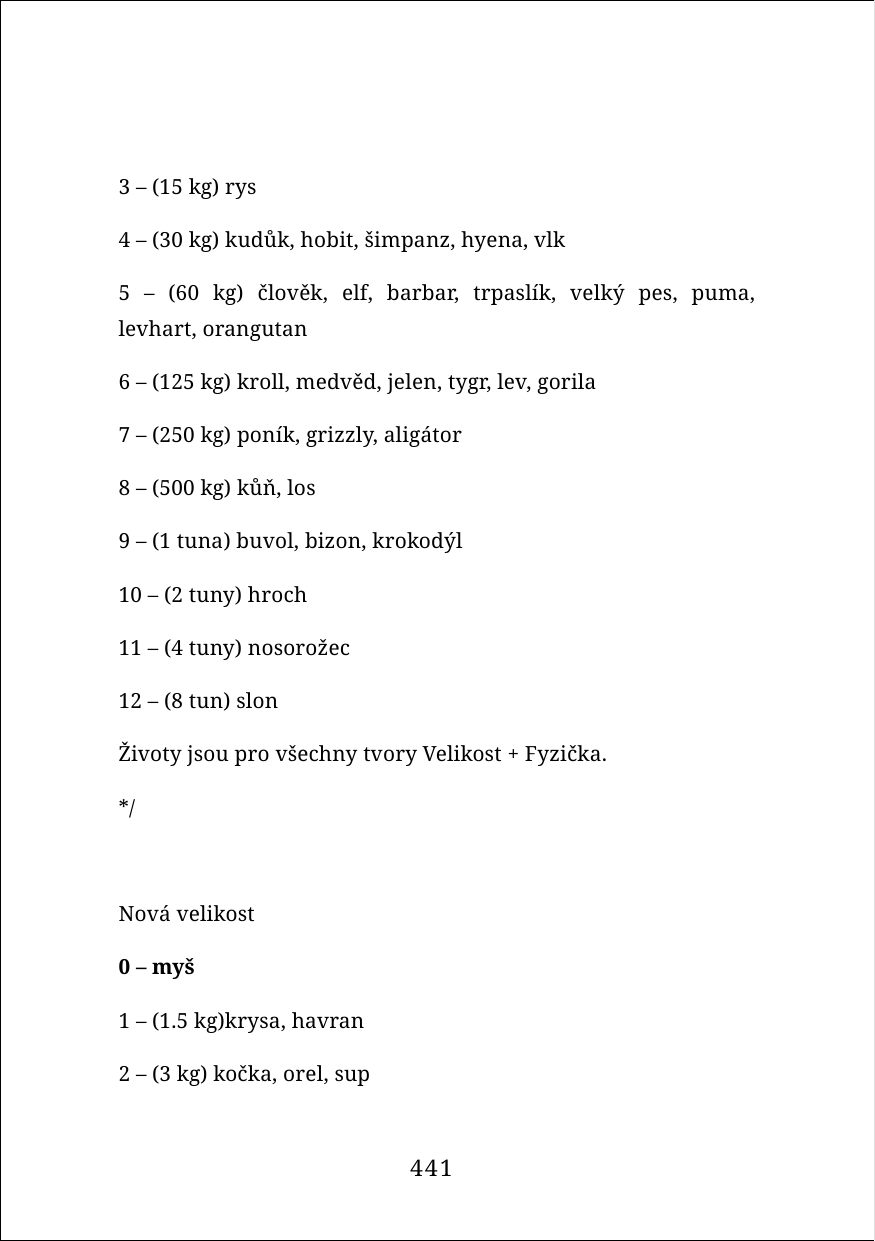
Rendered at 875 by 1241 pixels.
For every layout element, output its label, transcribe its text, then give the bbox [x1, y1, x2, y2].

text 10 – (2 tuny) hroch [118, 580, 756, 608]
text Nová velikost [118, 899, 756, 928]
text 11 – (4 tuny) nosorožec [118, 633, 756, 662]
text 8 – (500 kg) kůň, los [118, 473, 756, 502]
text */ [118, 793, 756, 821]
text 4 – (30 kg) kudůk, hobit, šimpanz, hyena, vlk [118, 225, 756, 253]
text 1 – (1.5 kg)krysa, havran [118, 1006, 756, 1034]
text 7 – (250 kg) poník, grizzly, aligátor [118, 420, 756, 449]
text 3 – (15 kg) rys [118, 172, 756, 200]
text 6 – (125 kg) kroll, medvěd, jelen, tygr, lev, gorila [118, 367, 756, 395]
text 0 – myš [118, 952, 756, 981]
text 12 – (8 tun) slon [118, 686, 756, 715]
text Životy jsou pro všechny tvory Velikost + Fyzička. [118, 739, 756, 768]
text 9 – (1 tuna) buvol, bizon, krokodýl [118, 527, 756, 555]
text 2 – (3 kg) kočka, orel, sup [118, 1059, 756, 1087]
text 5 – (60 kg) člověk, elf, barbar, trpaslík, velký pes, puma, levhart, orangutan [118, 278, 756, 342]
